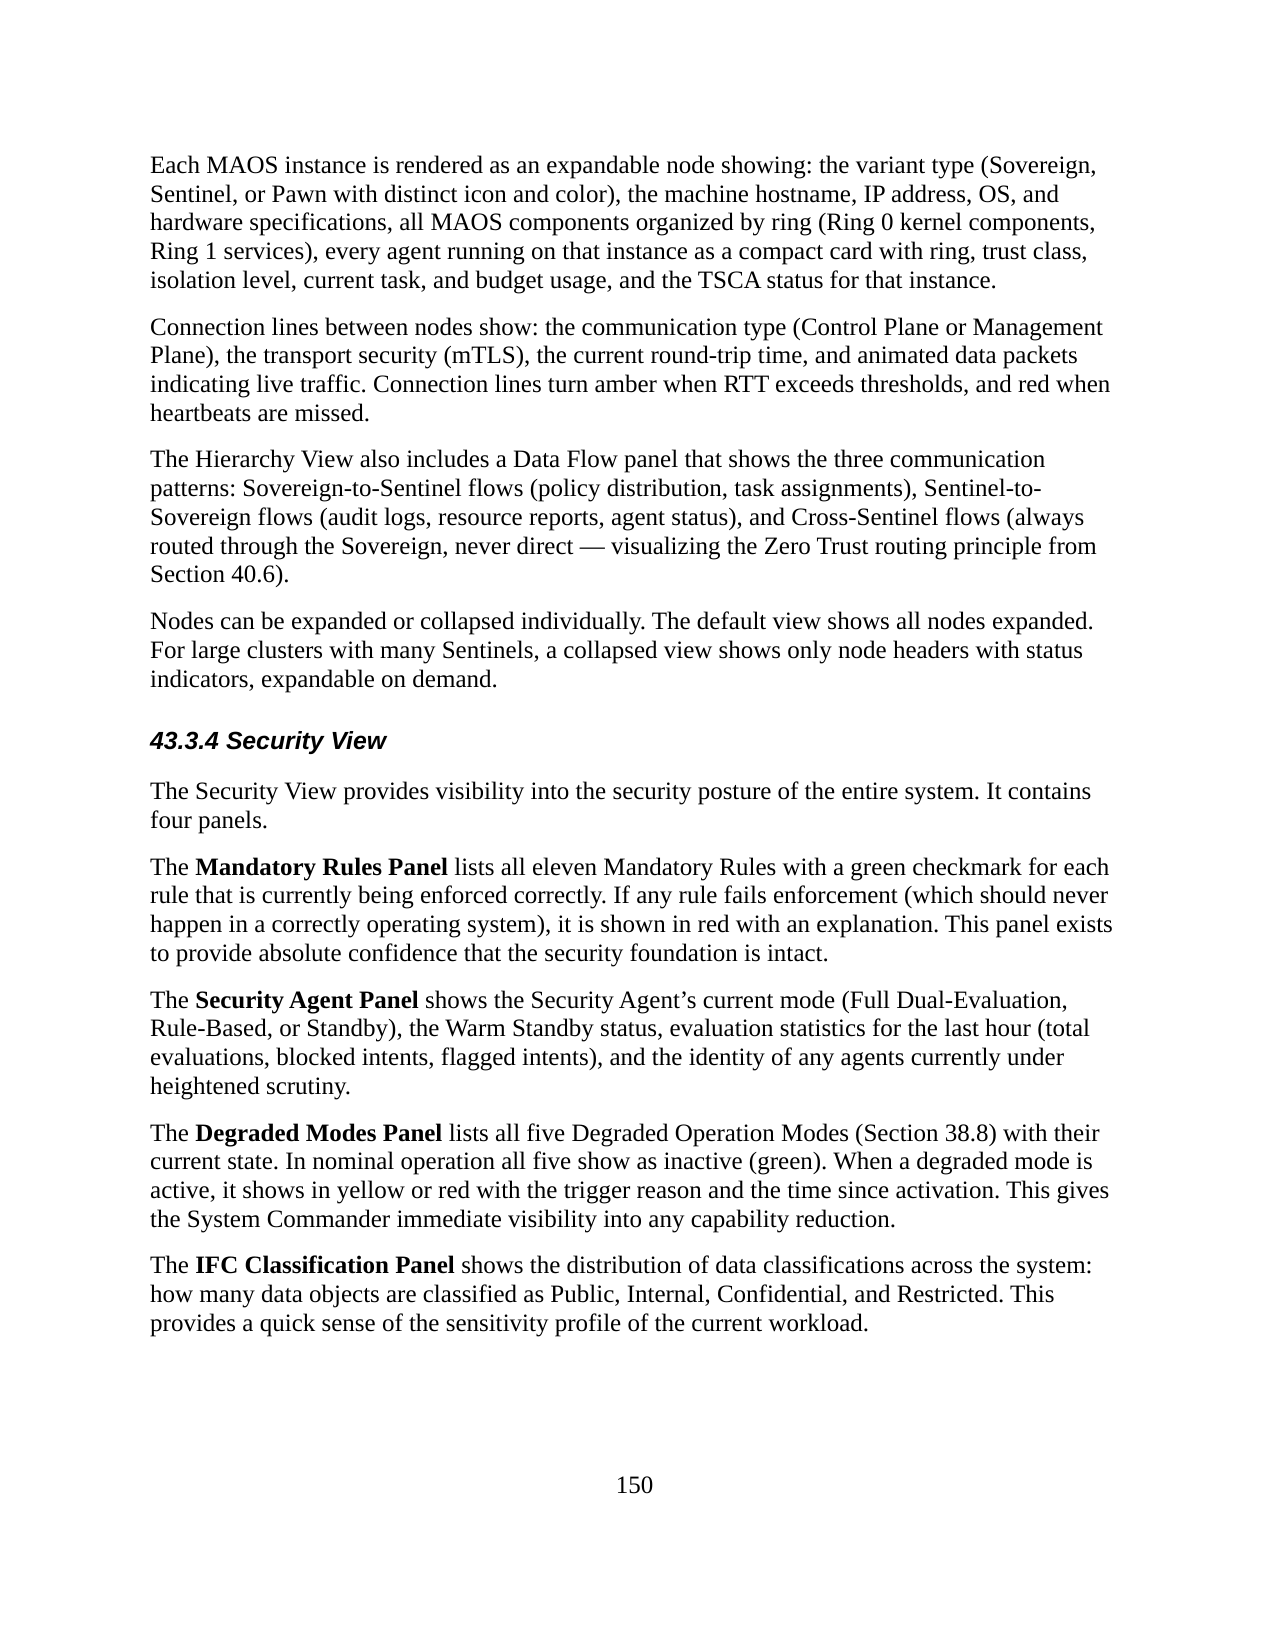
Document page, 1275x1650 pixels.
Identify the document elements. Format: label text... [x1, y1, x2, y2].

subtitle 43.3.4 Security View [150, 726, 1125, 755]
text The Security View provides visibility into the security posture of the entire system. It contains four panels. [150, 776, 1125, 834]
text The Degraded Modes Panel lists all five Degraded Operation Modes (Section 38.8) with their current state. In nominal operation all five show as inactive (green). When a degraded mode is active, it shows in yellow or red with the trigger reason and the time since activation. This gives the System Commander immediate visibility into any capability reduction. [150, 1118, 1125, 1233]
text Connection lines between nodes show: the communication type (Control Plane or Management Plane), the transport security (mTLS), the current round-trip time, and animated data packets indicating live traffic. Connection lines turn amber when RTT exceeds thresholds, and red when heartbeats are missed. [150, 312, 1125, 427]
text The Mandatory Rules Panel lists all eleven Mandatory Rules with a green checkmark for each rule that is currently being enforced correctly. If any rule fails enforcement (which should never happen in a correctly operating system), it is shown in red with an explanation. This panel exists to provide absolute confidence that the security foundation is intact. [150, 852, 1125, 967]
text The Hierarchy View also includes a Data Flow panel that shows the three communication patterns: Sovereign-to-Sentinel flows (policy distribution, task assignments), Sentinel-to-Sovereign flows (audit logs, resource reports, agent status), and Cross-Sentinel flows (always routed through the Sovereign, never direct — visualizing the Zero Trust routing principle from Section 40.6). [150, 444, 1125, 588]
text Nodes can be expanded or collapsed individually. The default view shows all nodes expanded. For large clusters with many Sentinels, a collapsed view shows only node headers with status indicators, expandable on demand. [150, 606, 1125, 692]
text The IFC Classification Panel shows the distribution of data classifications across the system: how many data objects are classified as Public, Internal, Confidential, and Restricted. This provides a quick sense of the sensitivity profile of the current workload. [150, 1251, 1125, 1337]
text The Security Agent Panel shows the Security Agent’s current mode (Full Dual-Evaluation, Rule-Based, or Standby), the Warm Standby status, evaluation statistics for the last hour (total evaluations, blocked intents, flagged intents), and the identity of any agents currently under heightened scrutiny. [150, 985, 1125, 1100]
text Each MAOS instance is rendered as an expandable node showing: the variant type (Sovereign, Sentinel, or Pawn with distinct icon and color), the machine hostname, IP address, OS, and hardware specifications, all MAOS components organized by ring (Ring 0 kernel components, Ring 1 services), every agent running on that instance as a compact card with ring, trust class, isolation level, current task, and budget usage, and the TSCA status for that instance. [150, 150, 1125, 294]
